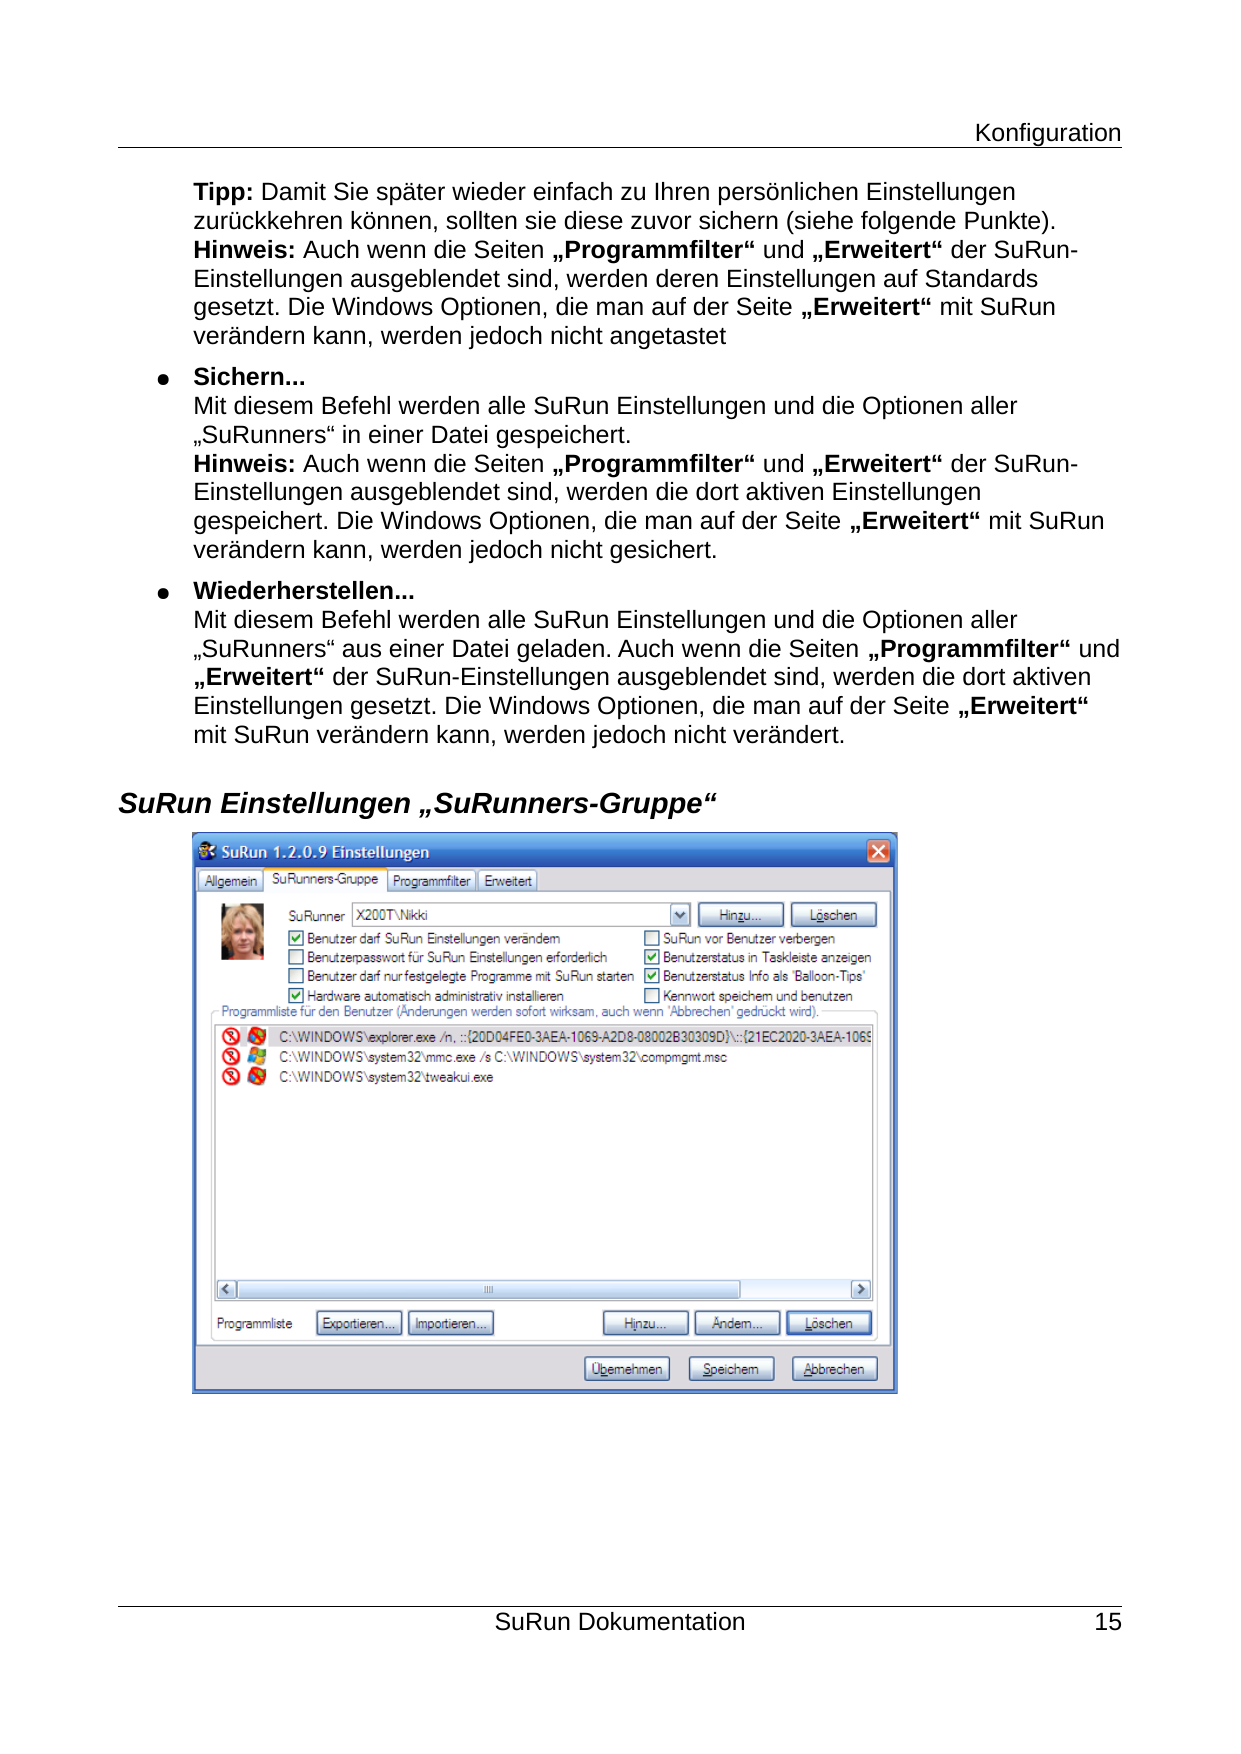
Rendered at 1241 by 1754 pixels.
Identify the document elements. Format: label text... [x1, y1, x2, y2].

picture [192, 832, 898, 1394]
list Wiederherstellen... Mit diesem Befehl werden alle SuRun Einstellungen und die Optionen aller „SuRunners“ aus einer Datei geladen. Auch wenn die Seiten „Programmfilter“ und „Erweitert“ der SuRun-Einstellungen ausgeblendet sind, werden die dort aktiven Einstellungen gesetzt. Die Windows Optionen, die man auf der Seite „Erweitert“ mit SuRun verändern kann, werden jedoch nicht verändert. [156, 576, 1122, 749]
list Tipp: Damit Sie später wieder einfach zu Ihren persönlichen Einstellungen zurückkehren können, sollten sie diese zuvor sichern (siehe folgende Punkte). Hinweis: Auch wenn die Seiten „Programmfilter“ und „Erweitert“ der SuRun-Einstellungen ausgeblendet sind, werden deren Einstellungen auf Standards gesetzt. Die Windows Optionen, die man auf der Seite „Erweitert“ mit SuRun verändern kann, werden jedoch nicht angetastet [156, 177, 1122, 350]
subtitle SuRun Einstellungen „SuRunners-Gruppe“ [118, 786, 1122, 820]
list Sichern... Mit diesem Befehl werden alle SuRun Einstellungen und die Optionen aller „SuRunners“ in einer Datei gespeichert. Hinweis: Auch wenn die Seiten „Programmfilter“ und „Erweitert“ der SuRun-Einstellungen ausgeblendet sind, werden die dort aktiven Einstellungen gespeichert. Die Windows Optionen, die man auf der Seite „Erweitert“ mit SuRun verändern kann, werden jedoch nicht gesichert. [156, 362, 1122, 564]
